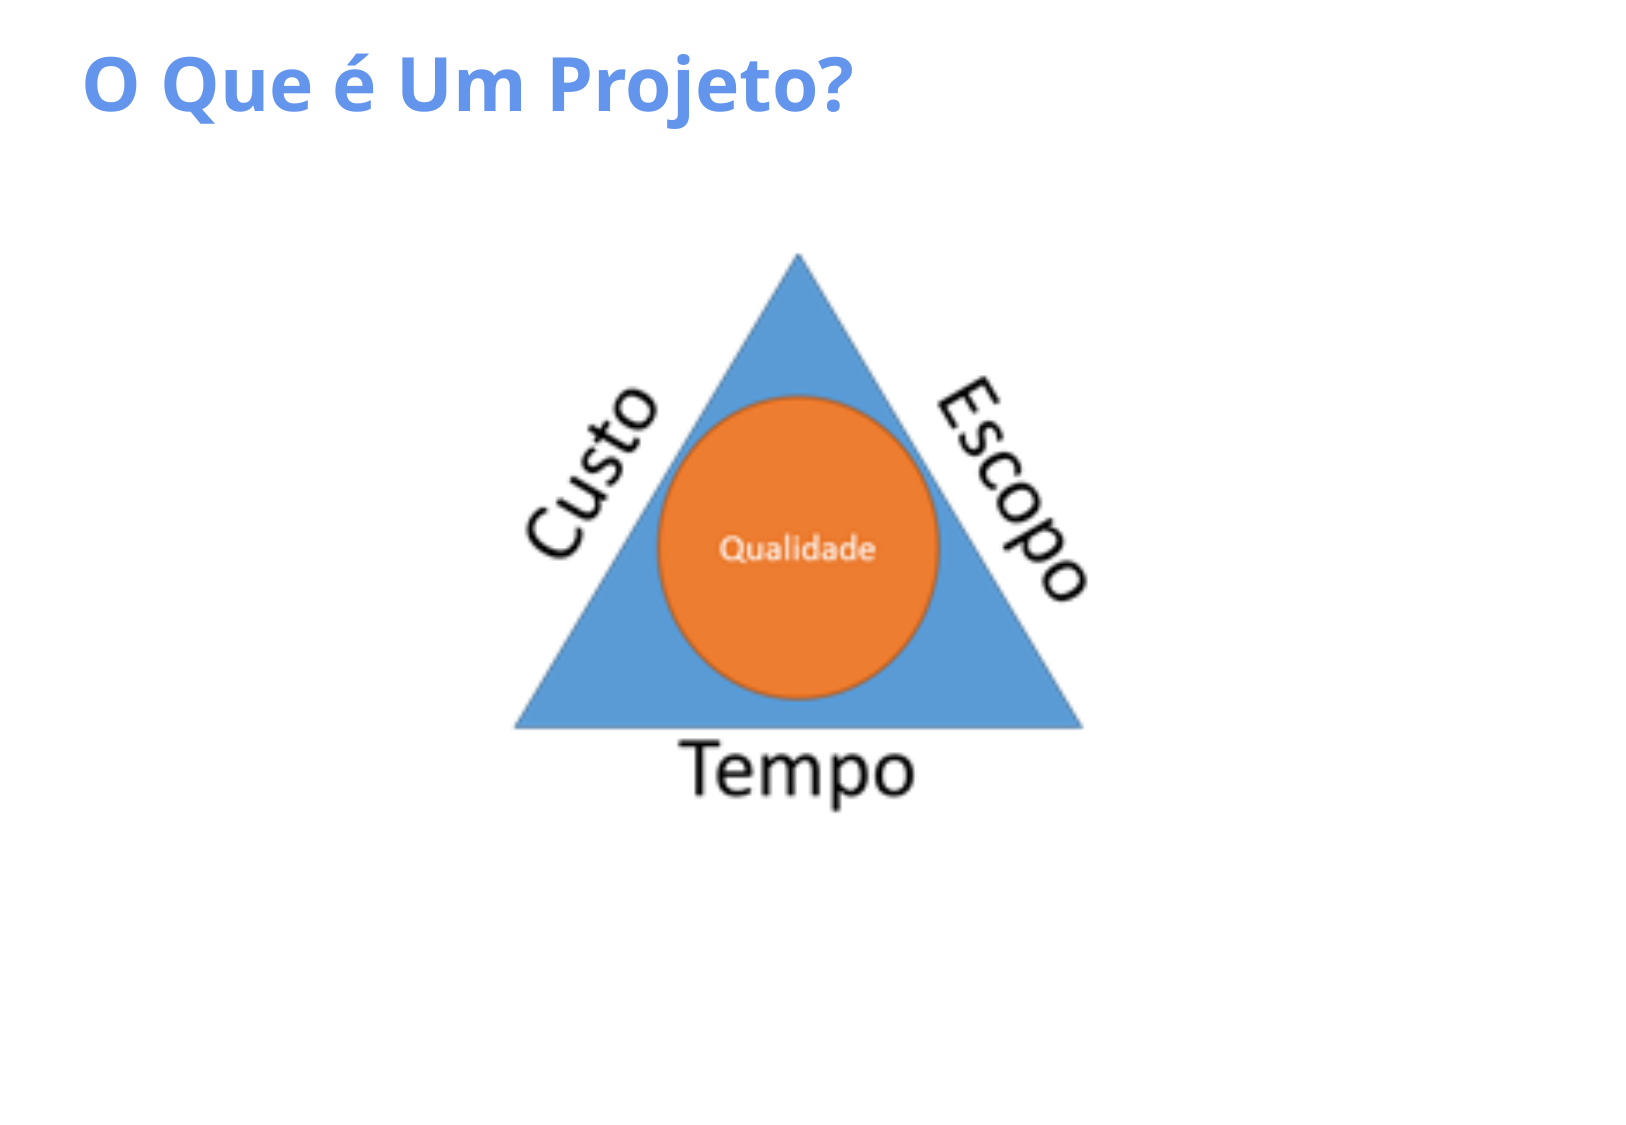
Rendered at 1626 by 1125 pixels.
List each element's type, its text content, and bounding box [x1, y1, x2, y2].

title O Que é Um Projeto? [81, 36, 1544, 127]
picture [447, 253, 1178, 872]
